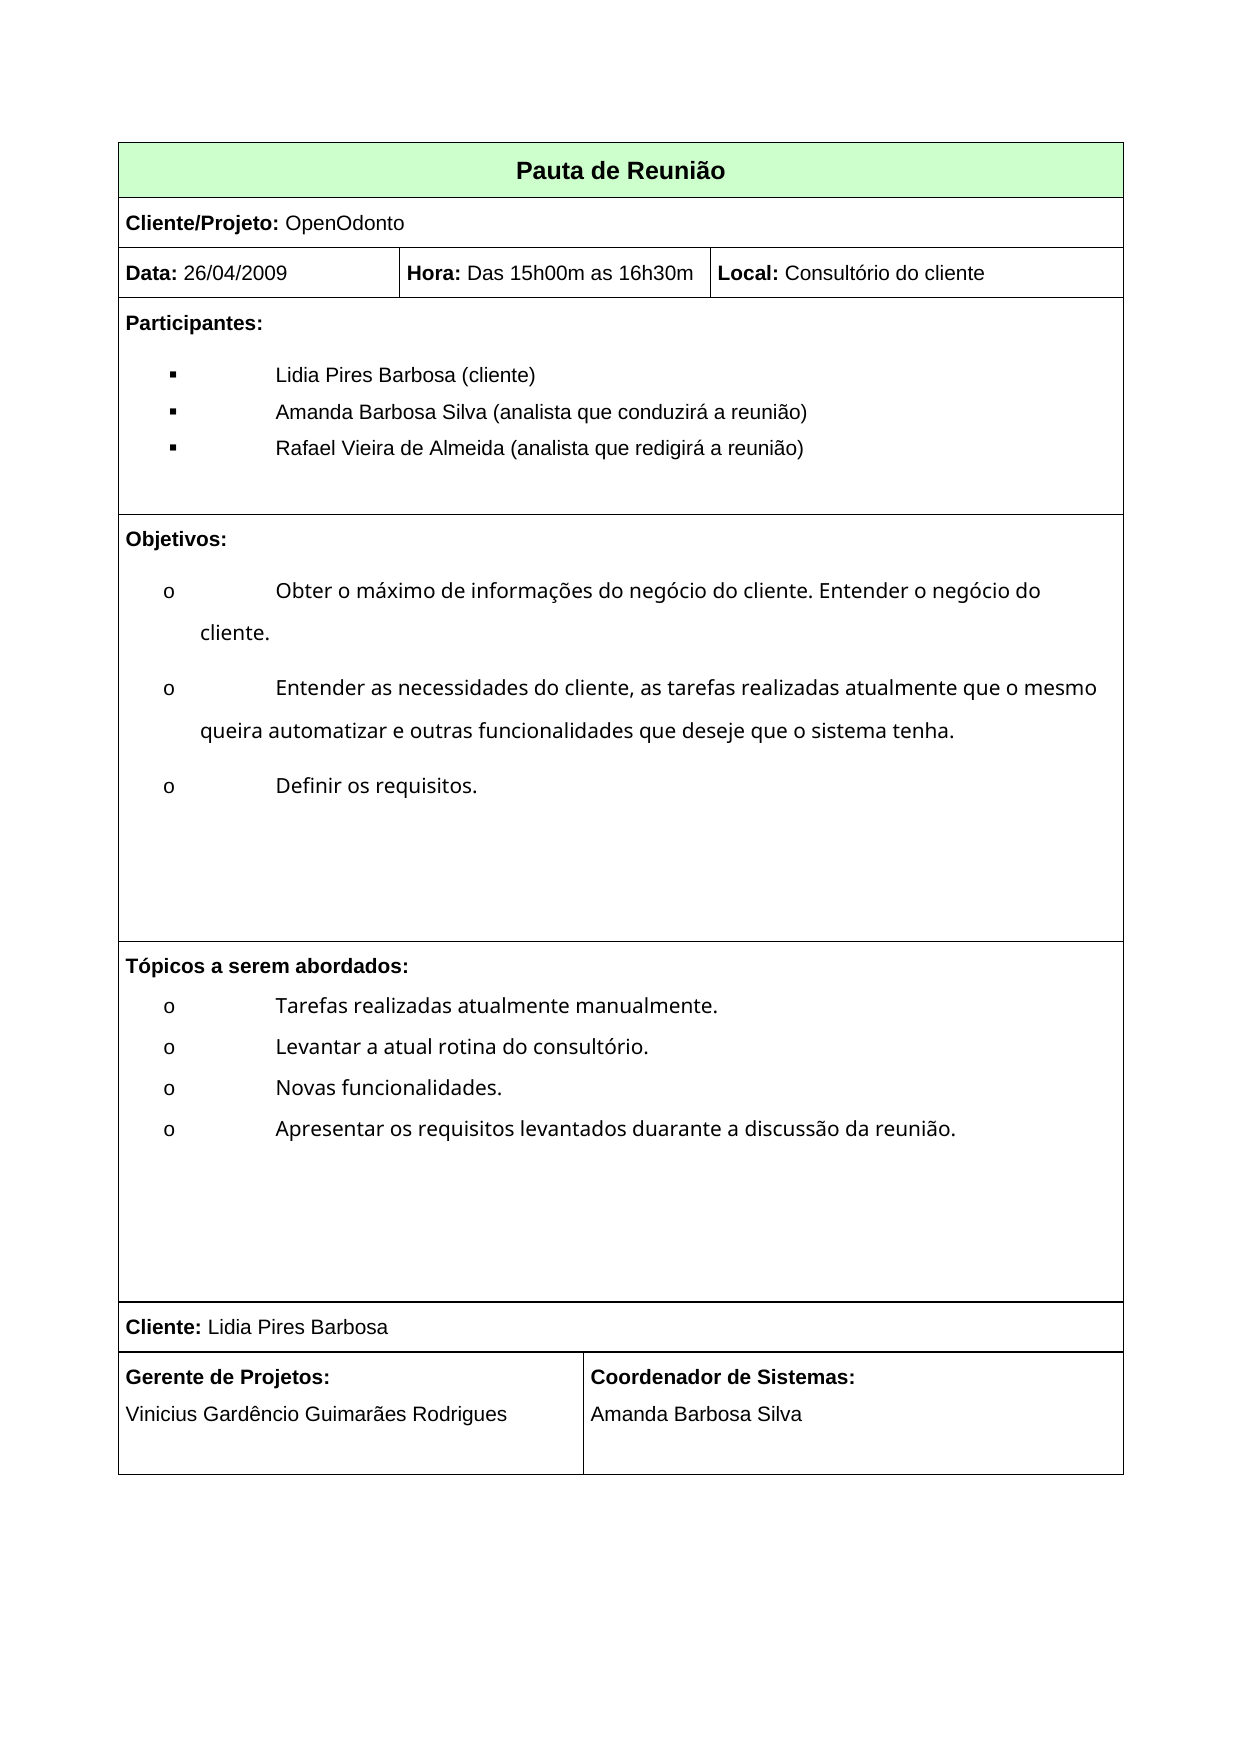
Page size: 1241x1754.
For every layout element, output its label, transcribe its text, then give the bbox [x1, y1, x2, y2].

table_cell Hora: Das 15h00m as 16h30m [400, 248, 710, 297]
table_cell Cliente: Lidia Pires Barbosa [119, 1303, 1123, 1351]
table_header Pauta de Reunião [119, 143, 1123, 197]
table_cell Gerente de Projetos: Vinicius Gardêncio Guimarães Rodrigues [119, 1353, 583, 1474]
table_cell Objetivos: Obter o máximo de informações do negócio do cliente. Entender o negócio do cliente. Entender as necessidades do cliente, as tarefas realizadas atualmente que o mesmo queira automatizar e outras funcionalidades que deseje que o sistema tenha. Definir os requisitos. [119, 515, 1123, 941]
table_cell Coordenador de Sistemas: Amanda Barbosa Silva [584, 1353, 1123, 1474]
table_cell Participantes: Lidia Pires Barbosa (cliente) Amanda Barbosa Silva (analista que conduzirá a reunião) Rafael Vieira de Almeida (analista que redigirá a reunião) [119, 298, 1123, 514]
table_cell Data: 26/04/2009 [119, 248, 399, 297]
table_cell Local: Consultório do cliente [711, 248, 1123, 297]
table_cell Tópicos a serem abordados: Tarefas realizadas atualmente manualmente. Levantar a atual rotina do consultório. Novas funcionalidades. Apresentar os requisitos levantados duarante a discussão da reunião. [119, 942, 1123, 1301]
table_cell Cliente/Projeto: OpenOdonto [119, 198, 1123, 247]
